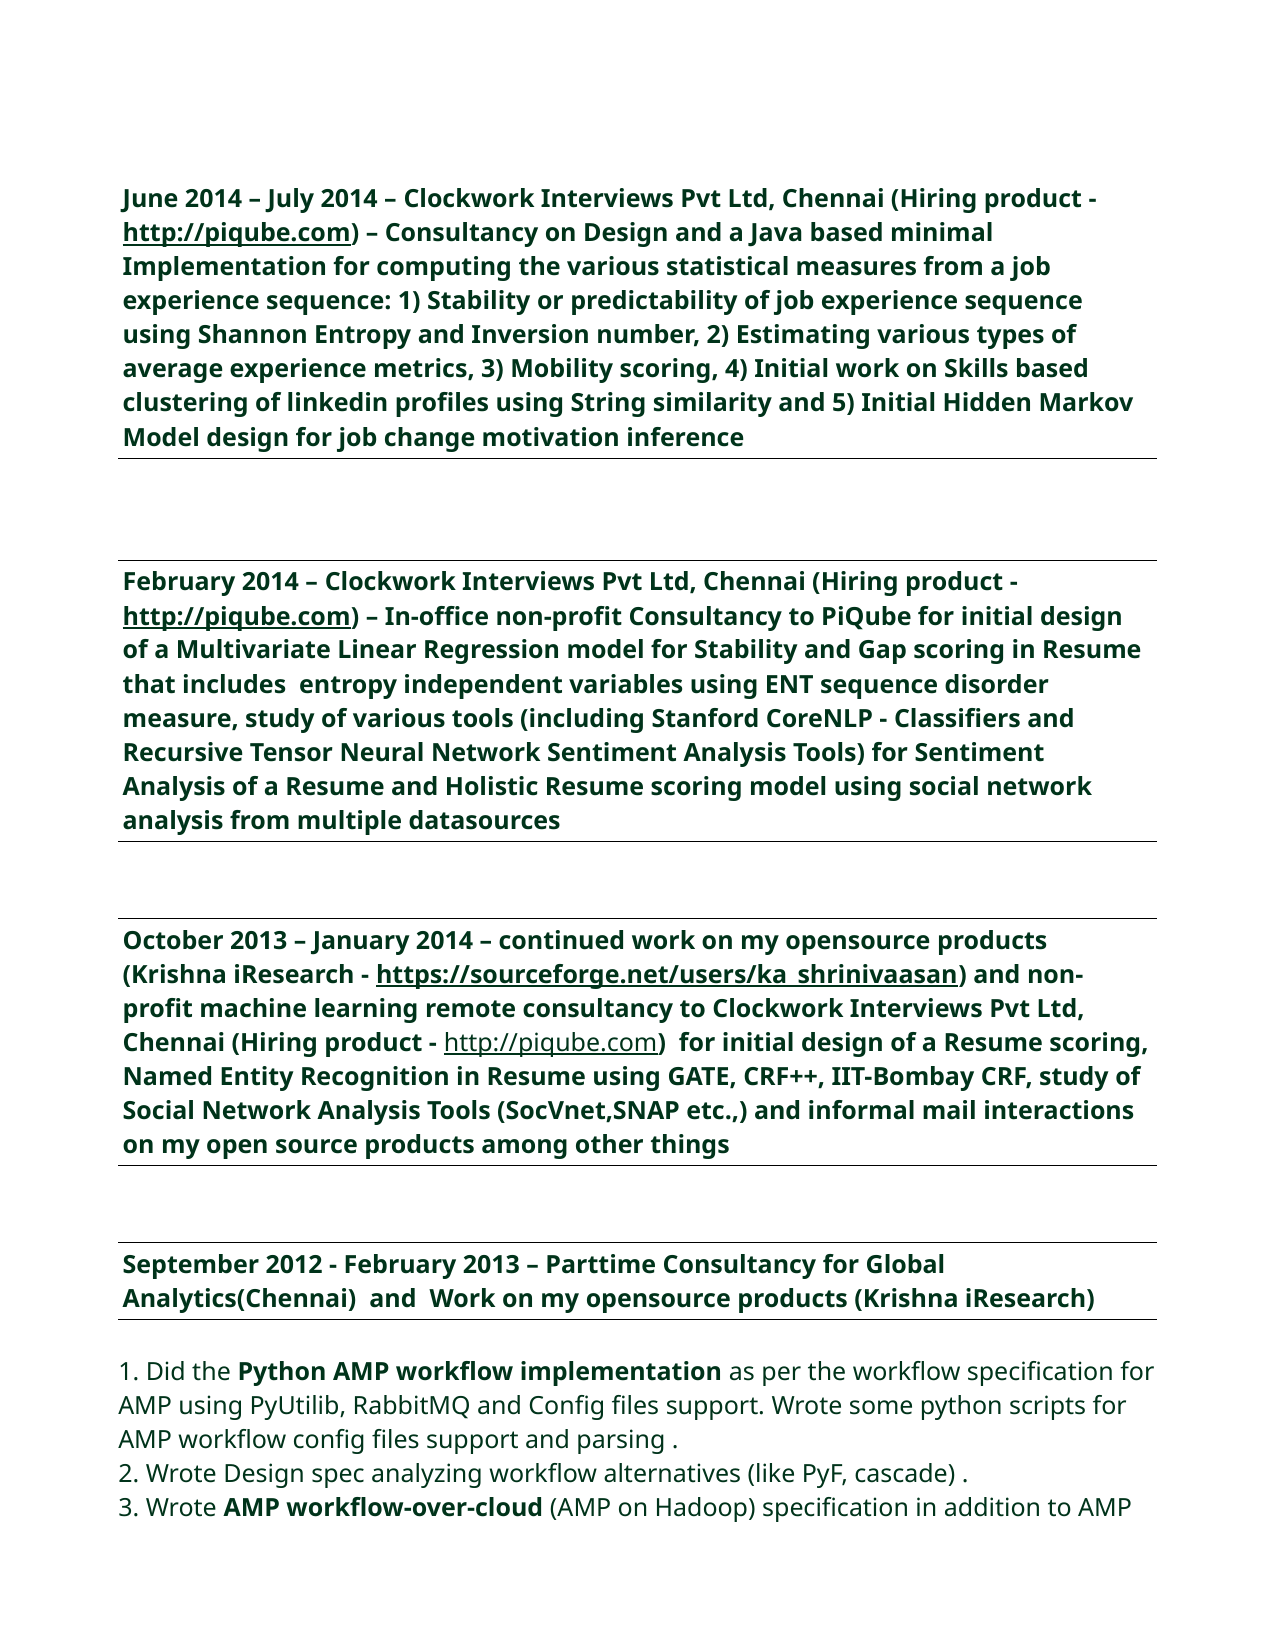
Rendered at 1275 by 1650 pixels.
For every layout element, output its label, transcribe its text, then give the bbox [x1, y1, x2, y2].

text February 2014 – Clockwork Interviews Pvt Ltd, Chennai (Hiring product - http://piqube.com) – In-office non-profit Consultancy to PiQube for initial design of a Multivariate Linear Regression model for Stability and Gap scoring in Resume that includes entropy independent variables using ENT sequence disorder measure, study of various tools (including Stanford CoreNLP - Classifiers and Recursive Tensor Neural Network Sentiment Analysis Tools) for Sentiment Analysis of a Resume and Holistic Resume scoring model using social network analysis from multiple datasources [118, 561, 1157, 841]
text 3. Wrote AMP workflow-over-cloud (AMP on Hadoop) specification in addition to AMP [118, 1489, 1157, 1524]
text October 2013 – January 2014 – continued work on my opensource products (Krishna iResearch - https://sourceforge.net/users/ka_shrinivaasan) and non-profit machine learning remote consultancy to Clockwork Interviews Pvt Ltd, Chennai (Hiring product - http://piqube.com) for initial design of a Resume scoring, Named Entity Recognition in Resume using GATE, CRF++, IIT-Bombay CRF, study of Social Network Analysis Tools (SocVnet,SNAP etc.,) and informal mail interactions on my open source products among other things [118, 919, 1157, 1165]
text 1. Did the Python AMP workflow implementation as per the workflow specification for AMP using PyUtilib, RabbitMQ and Config files support. Wrote some python scripts for AMP workflow config files support and parsing . [118, 1353, 1157, 1456]
text June 2014 – July 2014 – Clockwork Interviews Pvt Ltd, Chennai (Hiring product - http://piqube.com) – Consultancy on Design and a Java based minimal Implementation for computing the various statistical measures from a job experience sequence: 1) Stability or predictability of job experience sequence using Shannon Entropy and Inversion number, 2) Estimating various types of average experience metrics, 3) Mobility scoring, 4) Initial work on Skills based clustering of linkedin profiles using String similarity and 5) Initial Hidden Markov Model design for job change motivation inference [118, 176, 1157, 458]
text 2. Wrote Design spec analyzing workflow alternatives (like PyF, cascade) . [118, 1456, 1157, 1489]
text September 2012 - February 2013 – Parttime Consultancy for Global Analytics(Chennai) and Work on my opensource products (Krishna iResearch) [118, 1243, 1157, 1319]
